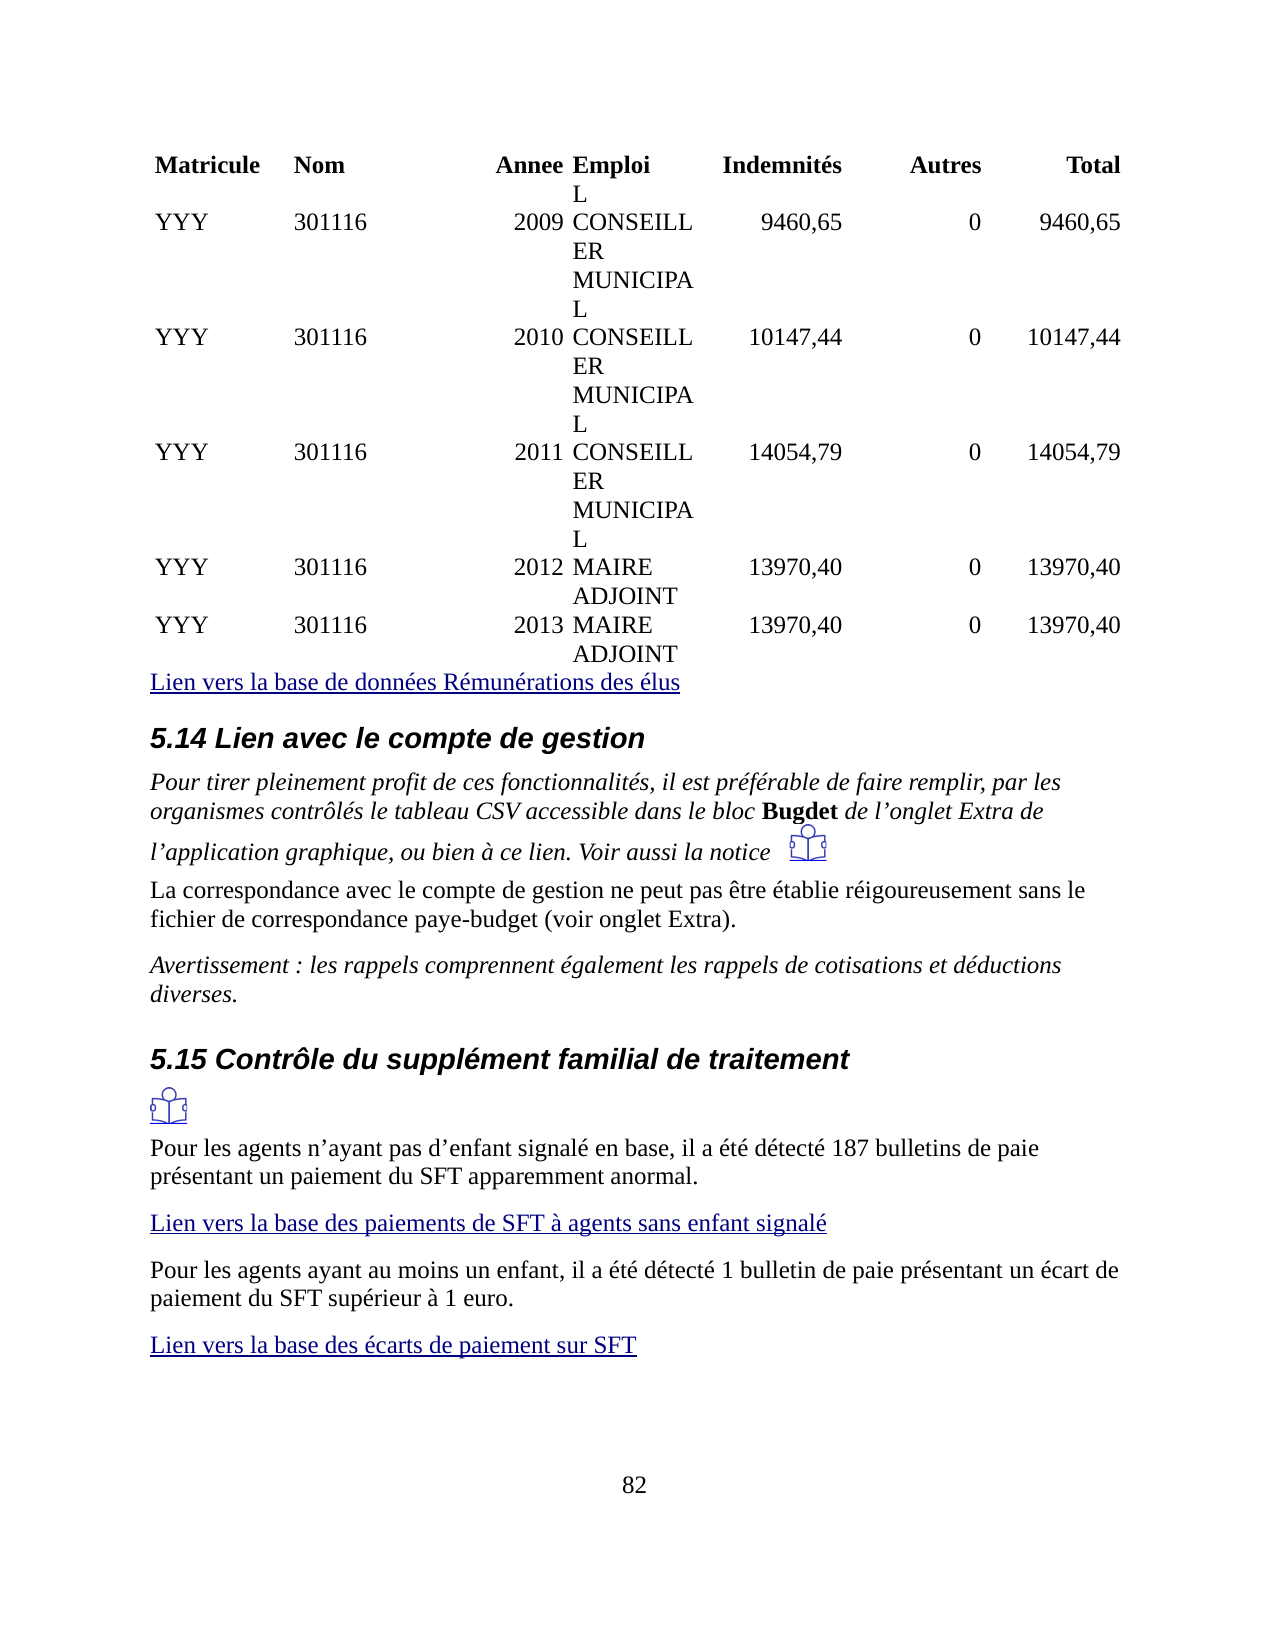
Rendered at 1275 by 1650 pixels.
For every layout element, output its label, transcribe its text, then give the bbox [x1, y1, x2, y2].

table_cell 0 [846, 208, 986, 322]
table_cell 13970,40 [707, 610, 846, 667]
table_cell 301116 [289, 610, 428, 667]
table_cell [707, 179, 846, 207]
table_cell 301116 [289, 553, 428, 610]
table_cell 10147,44 [707, 323, 846, 437]
text Pour les agents n’ayant pas d’enfant signalé en base, il a été détecté 187 bulletins de paie présentant un paiement du SFT apparemment anormal. [150, 1133, 1125, 1190]
table_cell 2011 [429, 438, 568, 552]
table_cell MAIRE ADJOINT [568, 553, 707, 610]
table_cell 0 [846, 323, 986, 437]
table_cell YYY [150, 438, 289, 552]
table_header Total [986, 150, 1125, 179]
table_cell 0 [846, 610, 986, 667]
table_cell YYY [150, 553, 289, 610]
subtitle 5.15 Contrôle du supplément familial de traitement [150, 1042, 1125, 1075]
table_cell 301116 [289, 438, 428, 552]
table_cell L [568, 179, 707, 207]
text Lien vers la base de données Rémunérations des élus [150, 667, 1125, 696]
table_cell 0 [846, 553, 986, 610]
subtitle 5.14 Lien avec le compte de gestion [150, 721, 1125, 755]
table_cell 301116 [289, 208, 428, 322]
table_cell 10147,44 [986, 323, 1125, 437]
table_cell YYY [150, 323, 289, 437]
text Pour tirer pleinement profit de ces fonctionnalités, il est préférable de faire remplir, par les organismes contrôlés le tableau CSV accessible dans le bloc Bugdet de l’onglet Extra de l’application graphique, ou bien à ce lien. Voir aussi la notice [150, 767, 1125, 866]
table_cell [986, 179, 1125, 207]
table_cell 2009 [429, 208, 568, 322]
table_cell CONSEILLER MUNICIPAL [568, 208, 707, 322]
table_cell 2013 [429, 610, 568, 667]
table_cell 9460,65 [986, 208, 1125, 322]
table_cell [429, 179, 568, 207]
table_cell YYY [150, 208, 289, 322]
text La correspondance avec le compte de gestion ne peut pas être établie réigoureusement sans le fichier de correspondance paye-budget (voir onglet Extra). [150, 875, 1125, 932]
picture [150, 1087, 188, 1124]
table_cell 13970,40 [986, 553, 1125, 610]
table_cell CONSEILLER MUNICIPAL [568, 323, 707, 437]
text Lien vers la base des paiements de SFT à agents sans enfant signalé [150, 1208, 1125, 1237]
table_header Autres [846, 150, 986, 179]
table_header Indemnités [707, 150, 846, 179]
text Lien vers la base des écarts de paiement sur SFT [150, 1330, 1125, 1359]
table_cell 13970,40 [986, 610, 1125, 667]
table_cell [846, 179, 986, 207]
table_cell 14054,79 [707, 438, 846, 552]
picture [789, 824, 827, 861]
table_cell CONSEILLER MUNICIPAL [568, 438, 707, 552]
table_cell YYY [150, 610, 289, 667]
text Pour les agents ayant au moins un enfant, il a été détecté 1 bulletin de paie présentant un écart de paiement du SFT supérieur à 1 euro. [150, 1255, 1125, 1312]
table_header Emploi [568, 150, 707, 179]
table_cell 301116 [289, 323, 428, 437]
text Avertissement : les rappels comprennent également les rappels de cotisations et déductions diverses. [150, 950, 1125, 1008]
table_header Annee [429, 150, 568, 179]
table_cell 0 [846, 438, 986, 552]
table_cell [150, 179, 289, 207]
table_cell [289, 179, 428, 207]
table_cell 13970,40 [707, 553, 846, 610]
table_header Nom [289, 150, 428, 179]
table_cell 2010 [429, 323, 568, 437]
table_header Matricule [150, 150, 289, 179]
table_cell 14054,79 [986, 438, 1125, 552]
table_cell 9460,65 [707, 208, 846, 322]
table_cell MAIRE ADJOINT [568, 610, 707, 667]
table_cell 2012 [429, 553, 568, 610]
